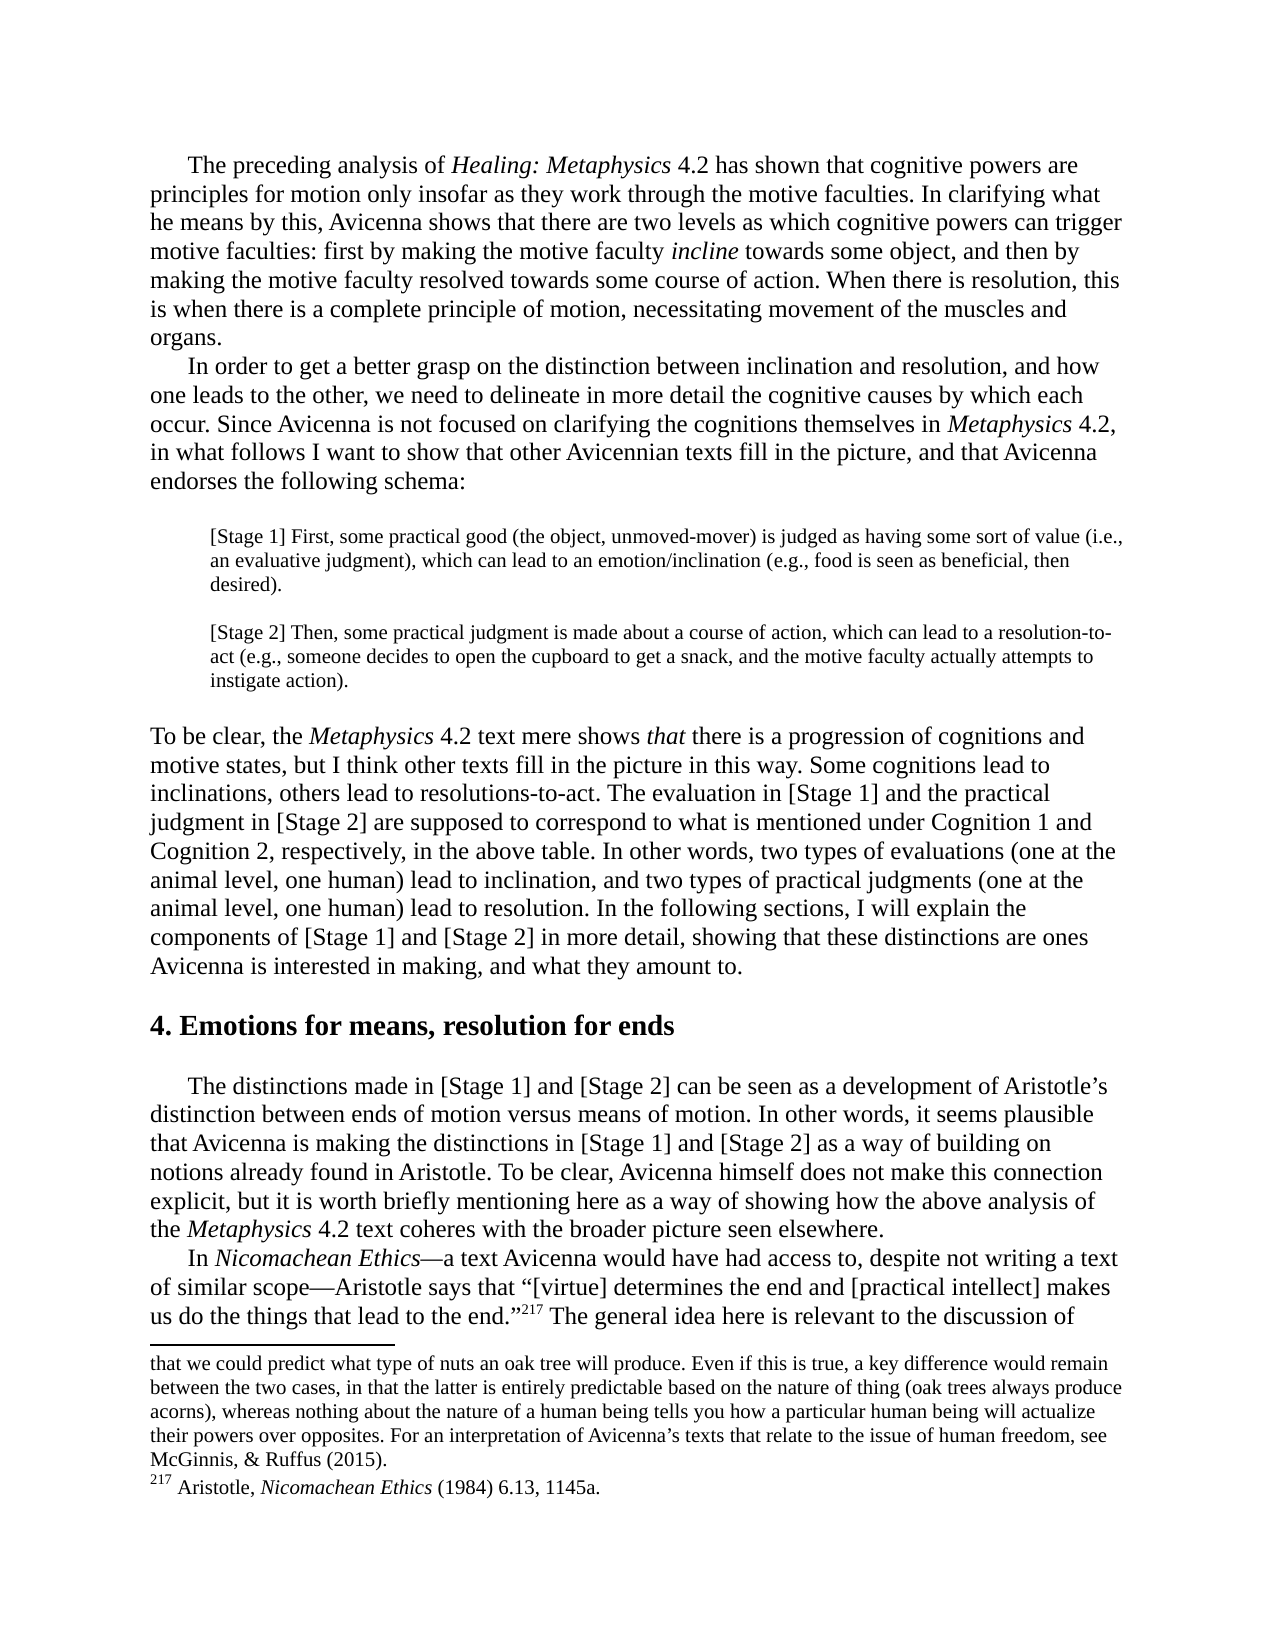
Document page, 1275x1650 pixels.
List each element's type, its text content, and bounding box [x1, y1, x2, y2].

text [Stage 2] Then, some practical judgment is made about a course of action, which can lead to a resolution-to-act (e.g., someone decides to open the cupboard to get a snack, and the motive faculty actually attempts to instigate action). [210, 620, 1125, 692]
text In order to get a better grasp on the distinction between inclination and resolution, and how one leads to the other, we need to delineate in more detail the cognitive causes by which each occur. Since Avicenna is not focused on clarifying the cognitions themselves in Metaphysics 4.2, in what follows I want to show that other Avicennian texts fill in the picture, and that Avicenna endorses the following schema: [150, 351, 1125, 495]
text The distinctions made in [Stage 1] and [Stage 2] can be seen as a development of Aristotle’s distinction between ends of motion versus means of motion. In other words, it seems plausible that Avicenna is making the distinctions in [Stage 1] and [Stage 2] as a way of building on notions already found in Aristotle. To be clear, Avicenna himself does not make this connection explicit, but it is worth briefly mentioning here as a way of showing how the above analysis of the Metaphysics 4.2 text coheres with the broader picture seen elsewhere. [150, 1071, 1125, 1243]
text The preceding analysis of Healing: Metaphysics 4.2 has shown that cognitive powers are principles for motion only insofar as they work through the motive faculties. In clarifying what he means by this, Avicenna shows that there are two levels as which cognitive powers can trigger motive faculties: first by making the motive faculty incline towards some object, and then by making the motive faculty resolved towards some course of action. When there is resolution, this is when there is a complete principle of motion, necessitating movement of the muscles and organs. [150, 150, 1125, 351]
text [Stage 1] First, some practical good (the object, unmoved-mover) is judged as having some sort of value (i.e., an evaluative judgment), which can lead to an emotion/inclination (e.g., food is seen as beneficial, then desired). [210, 524, 1125, 596]
text To be clear, the Metaphysics 4.2 text mere shows that there is a progression of cognitions and motive states, but I think other texts fill in the picture in this way. Some cognitions lead to inclinations, others lead to resolutions-to-act. The evaluation in [Stage 1] and the practical judgment in [Stage 2] are supposed to correspond to what is mentioned under Cognition 1 and Cognition 2, respectively, in the above table. In other words, two types of evaluations (one at the animal level, one human) lead to inclination, and two types of practical judgments (one at the animal level, one human) lead to resolution. In the following sections, I will explain the components of [Stage 1] and [Stage 2] in more detail, showing that these distinctions are ones Avicenna is interested in making, and what they amount to. [150, 721, 1125, 980]
text Aristotle, Nicomachean Ethics (1984) 6.13, 1145a. [150, 1471, 1125, 1500]
text In Nicomachean Ethics—a text Avicenna would have had access to, despite not writing a text of similar scope—Aristotle says that “[virtue] determines the end and [practical intellect] makes us do the things that lead to the end.” The general idea here is relevant to the discussion of [150, 1243, 1125, 1329]
text that we could predict what type of nuts an oak tree will produce. Even if this is true, a key difference would remain between the two cases, in that the latter is entirely predictable based on the nature of thing (oak trees always produce acorns), whereas nothing about the nature of a human being tells you how a particular human being will actualize their powers over opposites. For an interpretation of Avicenna’s texts that relate to the issue of human freedom, see McGinnis, & Ruffus (2015). [150, 1351, 1125, 1471]
subtitle 4. Emotions for means, resolution for ends [150, 1008, 1125, 1042]
